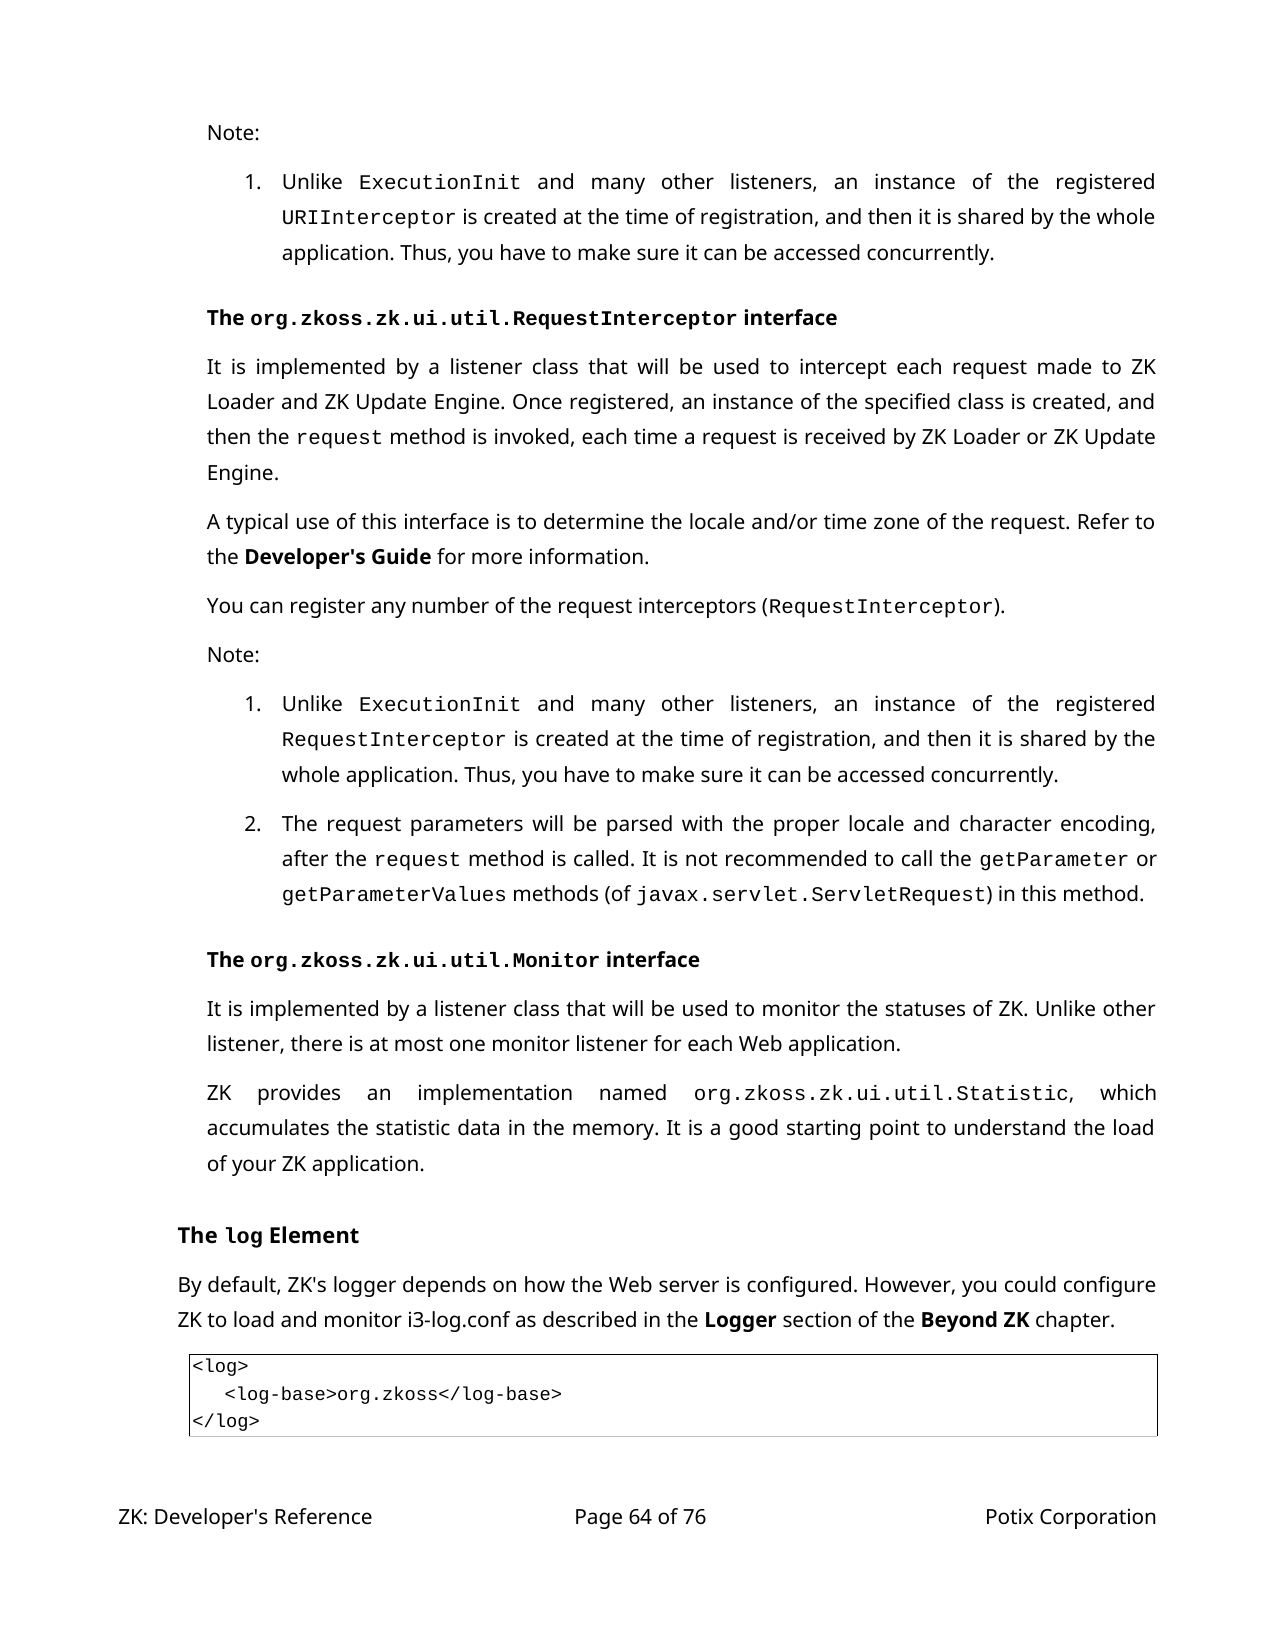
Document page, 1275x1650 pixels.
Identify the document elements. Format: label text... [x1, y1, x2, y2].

subtitle The log Element [177, 1219, 1157, 1249]
text Note: [207, 640, 1157, 668]
list Unlike ExecutionInit and many other listeners, an instance of the registered URIInterceptor is created at the time of registration, and then it is shared by the whole application. Thus, you have to make sure it can be accessed concurrently. [244, 167, 1157, 266]
text Note: [207, 118, 1157, 146]
text </log> [190, 1409, 1157, 1436]
text <log> [190, 1355, 1157, 1378]
list Unlike ExecutionInit and many other listeners, an instance of the registered RequestInterceptor is created at the time of registration, and then it is shared by the whole application. Thus, you have to make sure it can be accessed concurrently. [244, 689, 1157, 788]
text By default, ZK's logger depends on how the Web server is configured. However, you could configure ZK to load and monitor i3-log.conf as described in the Logger section of the Beyond ZK chapter. [177, 1270, 1157, 1334]
subtitle The org.zkoss.zk.ui.util.Monitor interface [207, 945, 1157, 973]
list The request parameters will be parsed with the proper locale and character encoding, after the request method is called. It is not recommended to call the getParameter or getParameterValues methods (of javax.servlet.ServletRequest) in this method. [244, 809, 1157, 908]
text It is implemented by a listener class that will be used to intercept each request made to ZK Loader and ZK Update Engine. Once registered, an instance of the specified class is created, and then the request method is invoked, each time a request is received by ZK Loader or ZK Update Engine. [207, 352, 1157, 486]
text It is implemented by a listener class that will be used to monitor the statuses of ZK. Unlike other listener, there is at most one monitor listener for each Web application. [207, 994, 1157, 1057]
text You can register any number of the request interceptors (RequestInterceptor). [207, 591, 1157, 619]
text ZK provides an implementation named org.zkoss.zk.ui.util.Statistic, which accumulates the statistic data in the memory. It is a good starting point to understand the load of your ZK application. [207, 1078, 1157, 1177]
subtitle The org.zkoss.zk.ui.util.RequestInterceptor interface [207, 303, 1157, 331]
text <log-base>org.zkoss</log-base> [190, 1381, 1157, 1406]
text A typical use of this interface is to determine the locale and/or time zone of the request. Refer to the Developer's Guide for more information. [207, 507, 1157, 570]
